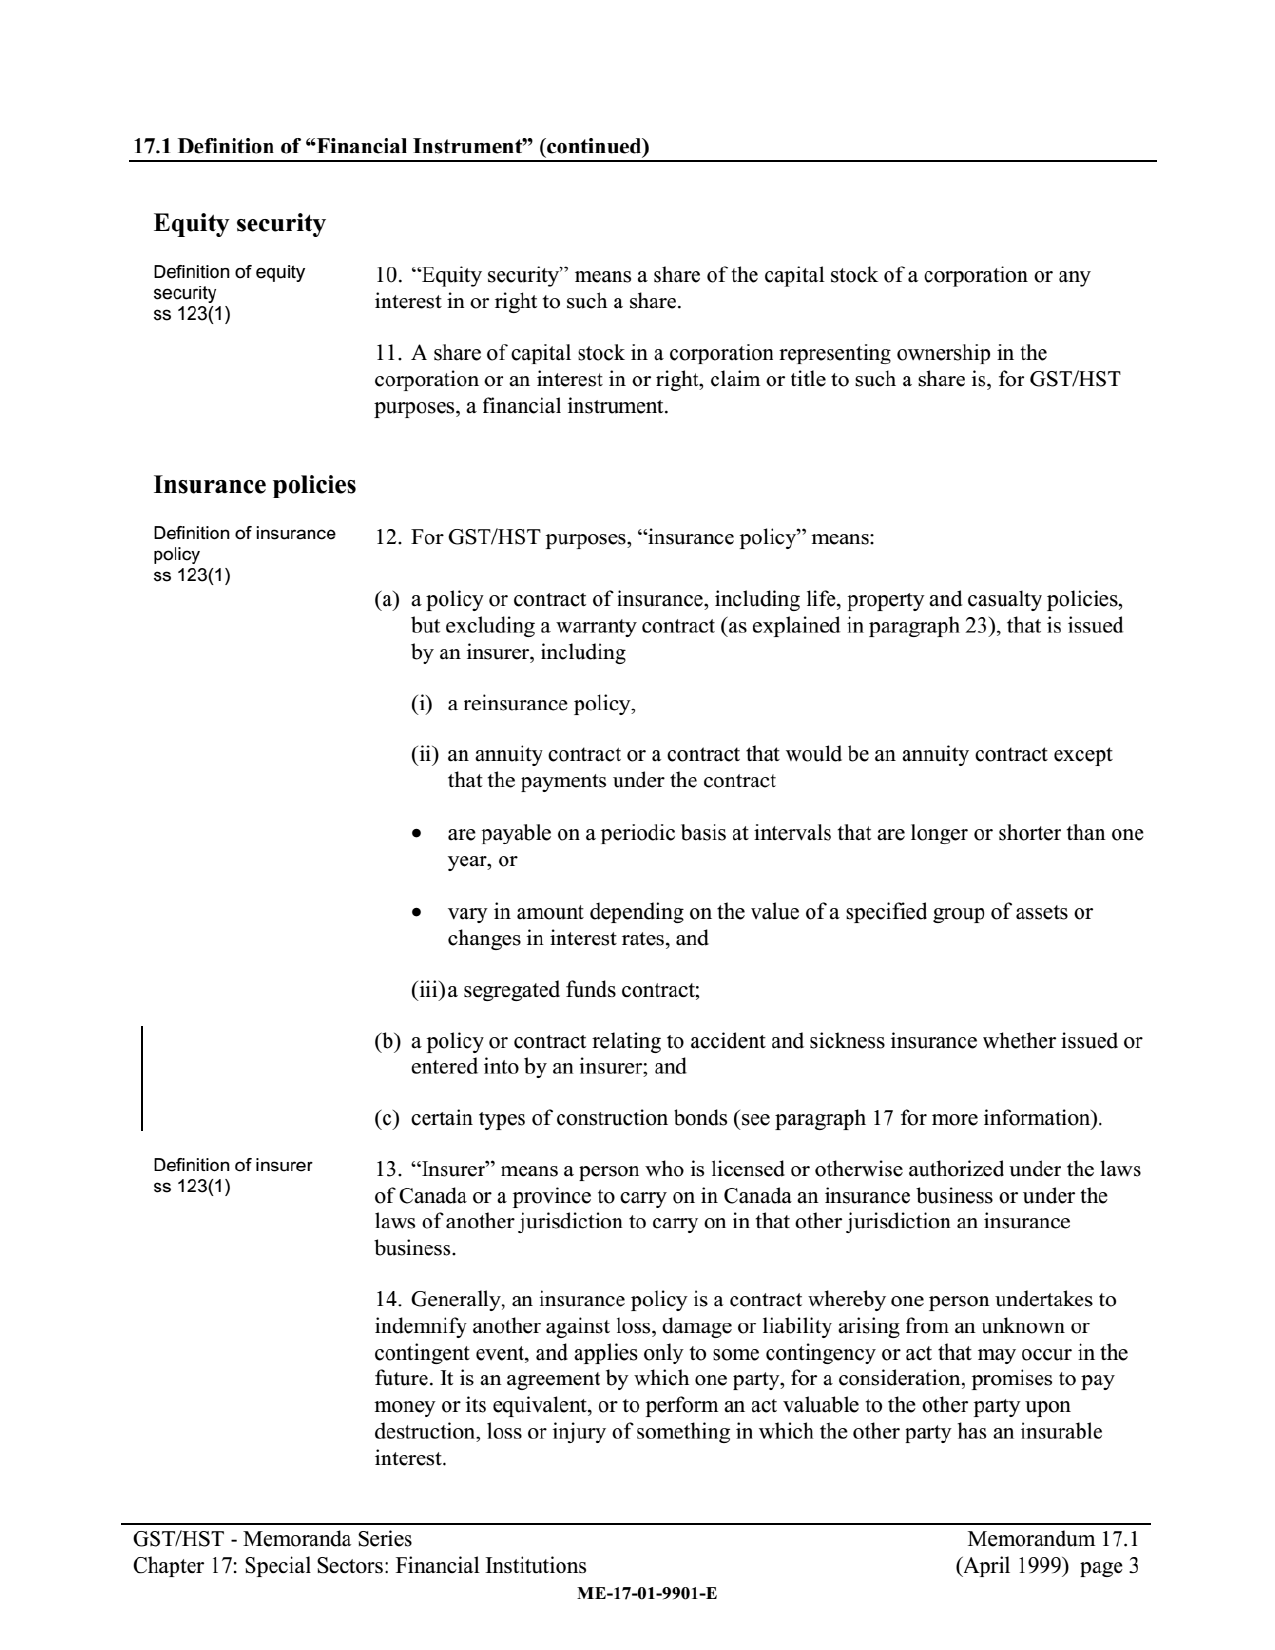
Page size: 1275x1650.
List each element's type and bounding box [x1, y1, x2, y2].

picture [118, 114, 1157, 1650]
